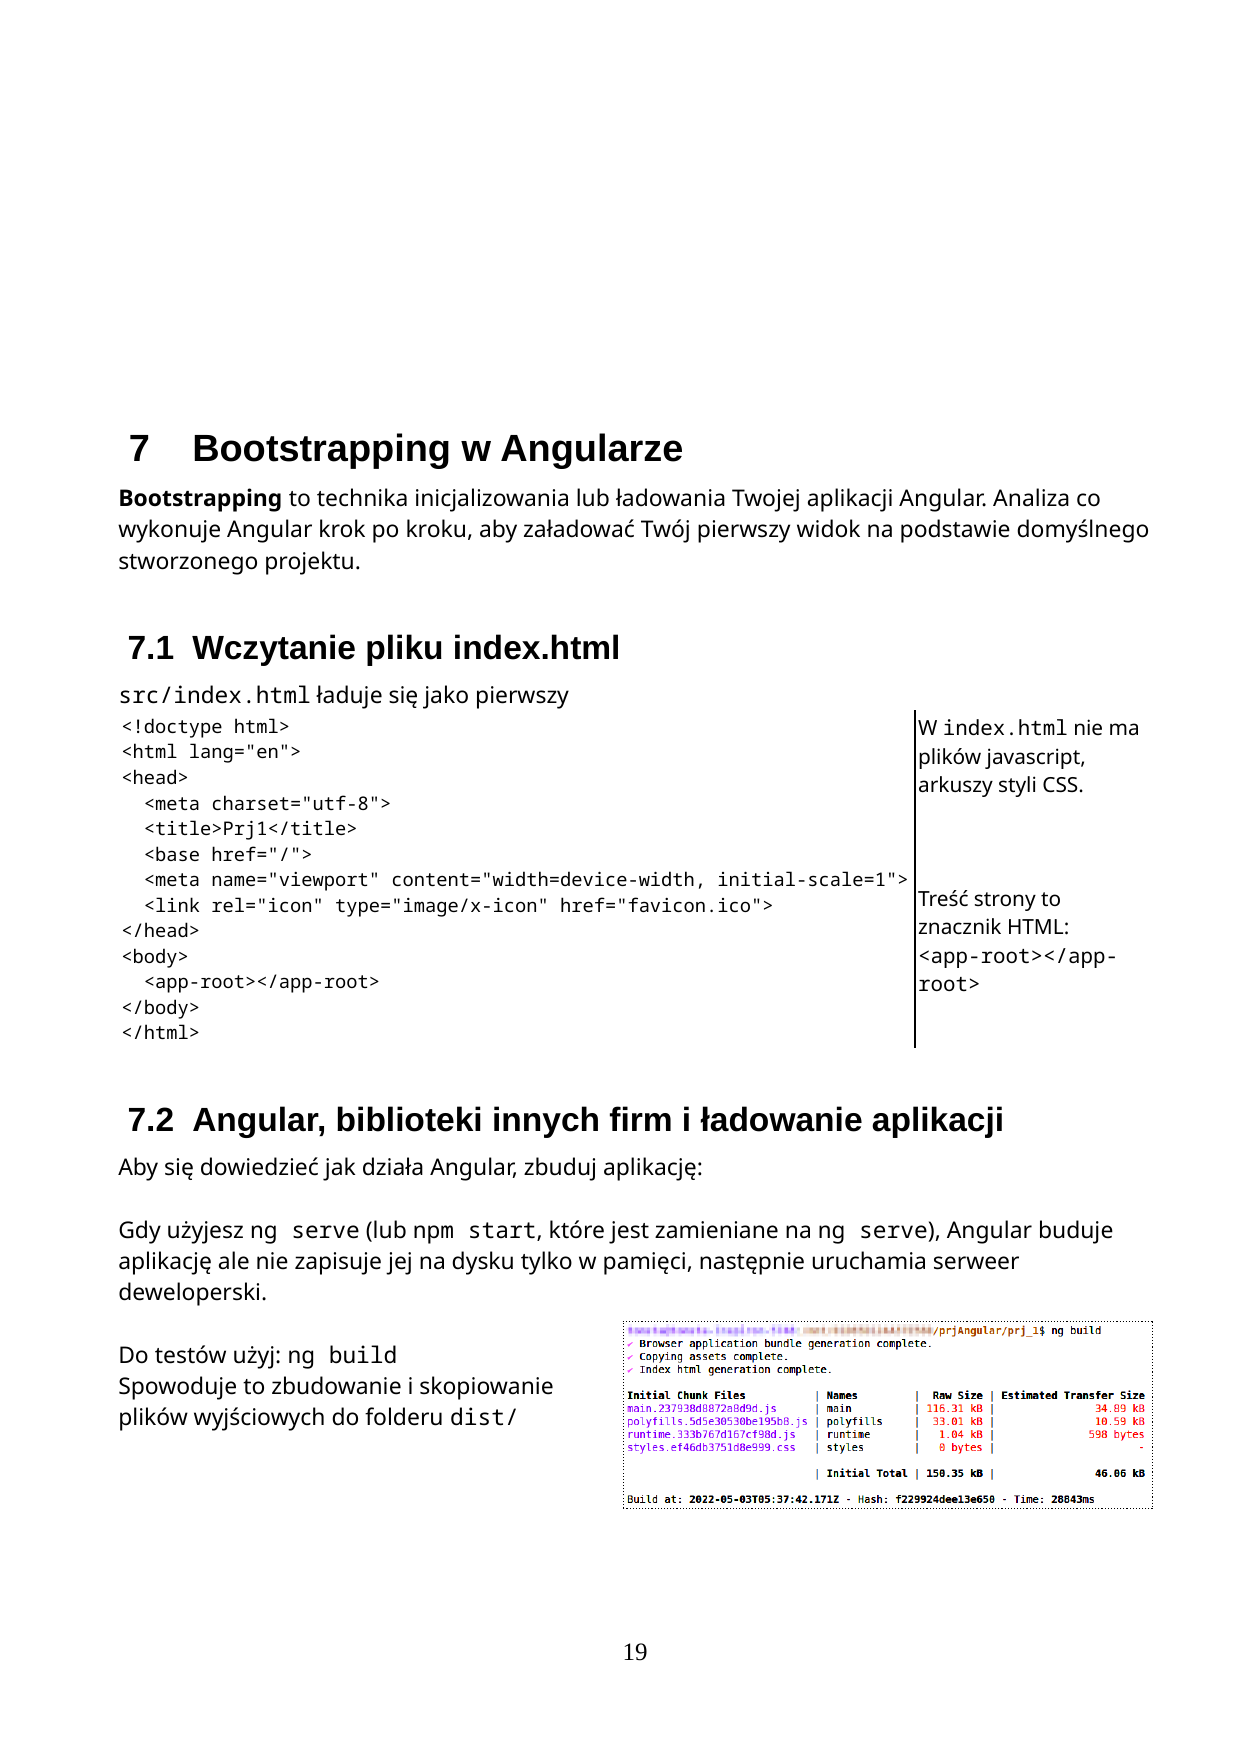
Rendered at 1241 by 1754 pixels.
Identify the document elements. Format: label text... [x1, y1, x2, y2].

table_header W index.html nie ma plików javascript, arkuszy styli CSS. Treść strony to znacznik HTML: <app-root></app-root> [916, 710, 1152, 1048]
subtitle Angular, biblioteki innych firm i ładowanie aplikacji [118, 1100, 1152, 1139]
table_header <!doctype html> <html lang="en"> <head> <meta charset="utf-8"> <title>Prj1</title> <base href="/"> <meta name="viewport" content="width=device-width, initial-scale=1"> <link rel="icon" type="image/x-icon" href="favicon.ico"> </head> <body> <app-root></app-root> </body> </html> [118, 710, 914, 1048]
text Gdy użyjesz ng serve (lub npm start, które jest zamieniane na ng serve), Angular buduje aplikację ale nie zapisuje jej na dysku tylko w pamięci, następnie uruchamia serweer deweloperski. [118, 1214, 1152, 1307]
text Do testów użyj: ng build [118, 1339, 623, 1370]
text Spowoduje to zbudowanie i skopiowanie plików wyjściowych do folderu dist/ [118, 1370, 623, 1432]
picture [625, 1324, 1150, 1505]
text Bootstrapping to technika inicjalizowania lub ładowania Twojej aplikacji Angular. Analiza co wykonuje Angular krok po kroku, aby załadować Twój pierwszy widok na podstawie domyślnego stworzonego projektu. [118, 482, 1152, 576]
subtitle Bootstrapping w Angularze [118, 426, 1152, 470]
text Aby się dowiedzieć jak działa Angular, zbuduj aplikację: [118, 1151, 1152, 1182]
text src/index.html ładuje się jako pierwszy [118, 679, 1152, 710]
subtitle Wczytanie pliku index.html [118, 628, 1152, 667]
